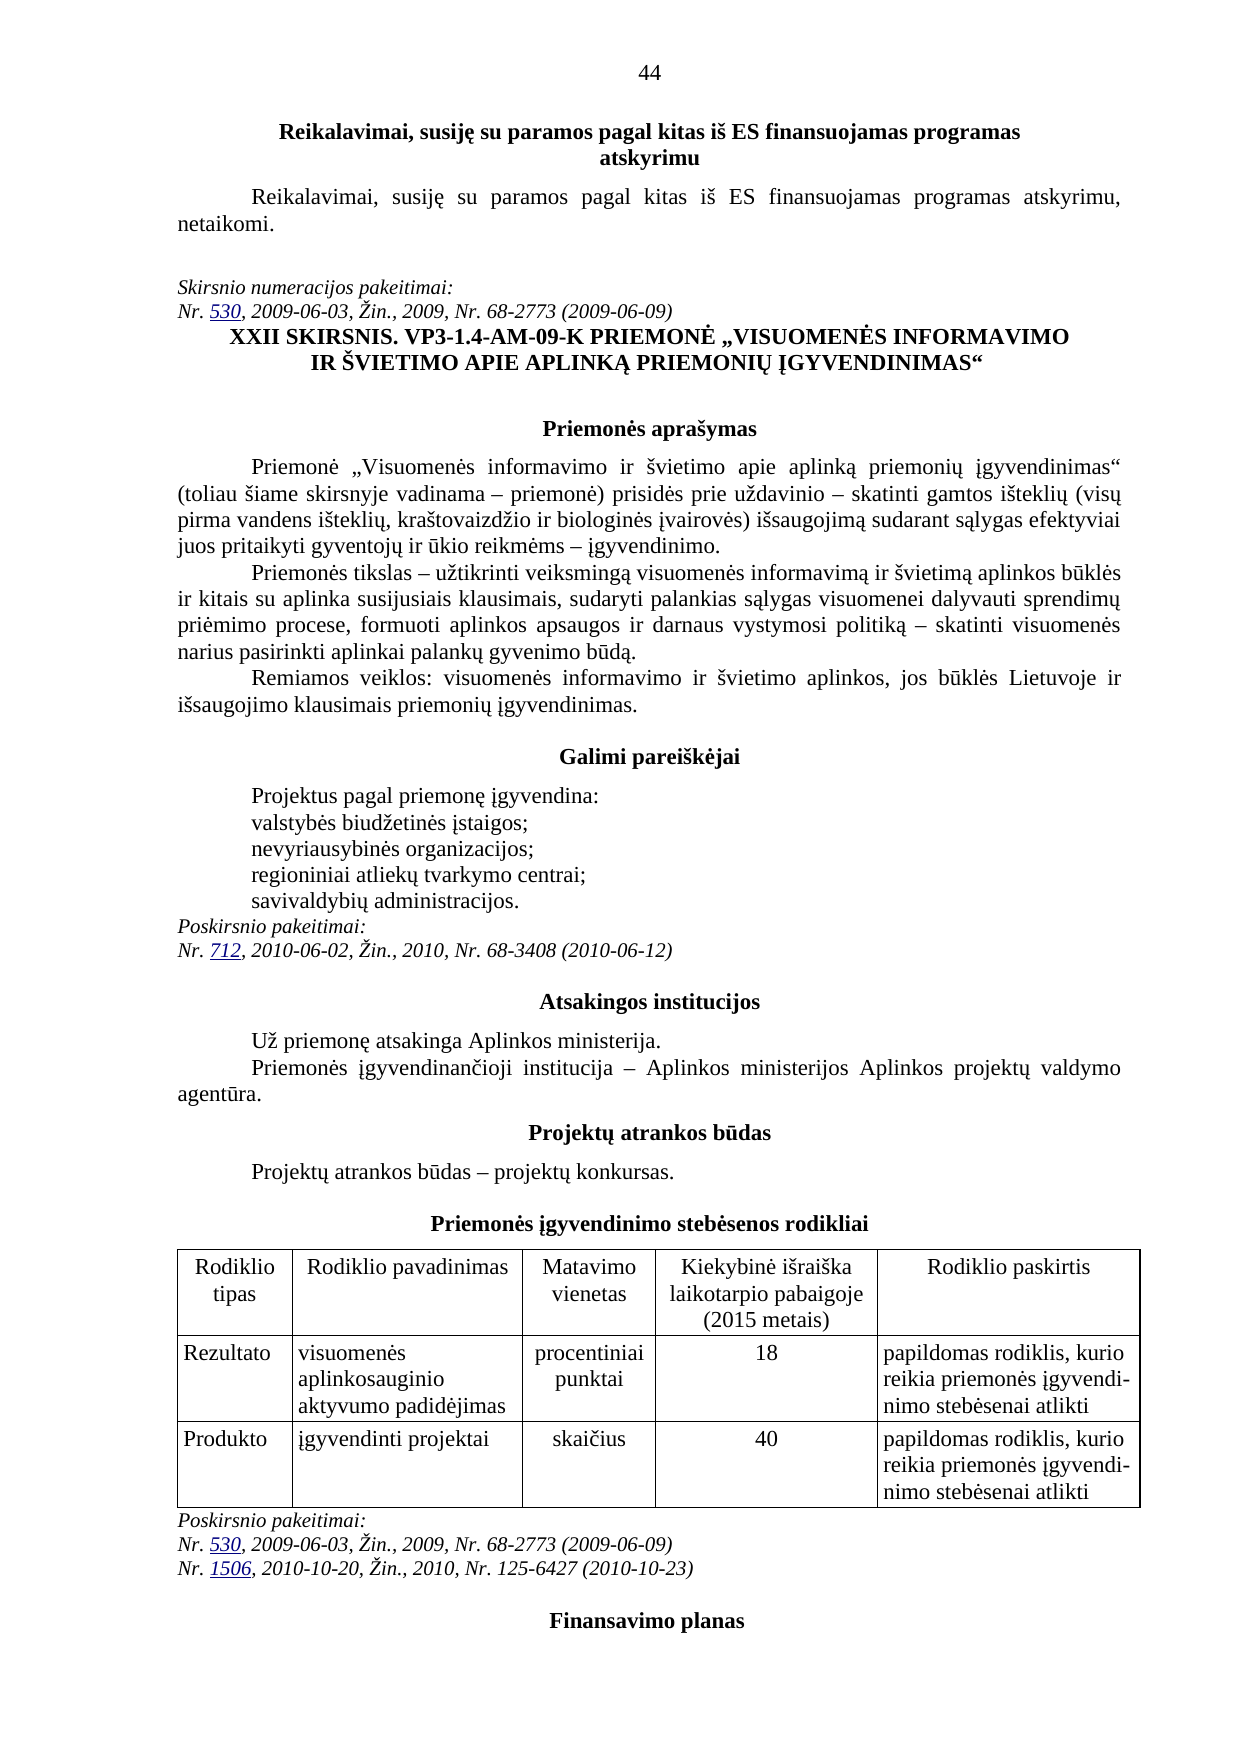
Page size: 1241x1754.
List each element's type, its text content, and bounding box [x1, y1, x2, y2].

text Skirsnio numeracijos pakeitimai: [177, 275, 1122, 299]
table_cell visuomenės aplinkosauginio aktyvumo padidėjimas [293, 1336, 522, 1421]
text Už priemonę atsakinga Aplinkos ministerija. [177, 1027, 1122, 1054]
table_cell procentiniai punktai [523, 1336, 655, 1421]
text Priemonės įgyvendinimo stebėsenos rodikliai [177, 1210, 1122, 1237]
table_cell papildomas rodiklis, kurio reikia priemonės įgyvendi­nimo stebėsenai atlikti [878, 1336, 1139, 1421]
text Poskirsnio pakeitimai: [177, 1508, 1122, 1532]
table_cell įgyvendinti projektai [293, 1422, 522, 1507]
table_cell skaičius [523, 1422, 655, 1507]
text Atsakingos institucijos [177, 988, 1122, 1015]
table_cell Produkto [178, 1422, 292, 1507]
text Priemonė „Visuomenės informavimo ir švietimo apie aplinką priemonių įgyvendinimas“ (toliau šiame skirsnyje vadinama – priemonė) prisidės prie uždavinio – skatinti gamtos išteklių (visų pirma vandens išteklių, kraštovaizdžio ir biologinės įvairovės) išsaugojimą sudarant sąlygas efektyviai juos pritaikyti gyventojų ir ūkio reikmėms – įgyvendinimo. [177, 453, 1122, 559]
text Poskirsnio pakeitimai: [177, 914, 1122, 938]
text Priemonės aprašymas [177, 414, 1122, 441]
text Reikalavimai, susiję su paramos pagal kitas iš ES finansuojamas programas atskyrimu, netaikomi. [177, 183, 1122, 236]
text Nr. 530, 2009-06-03, Žin., 2009, Nr. 68-2773 (2009-06-09) [177, 299, 1122, 323]
text Projektus pagal priemonę įgyvendina: [177, 782, 1122, 808]
text valstybės biudžetinės įstaigos; [177, 808, 1122, 835]
table_cell papildomas rodiklis, kurio reikia priemonės įgyvendi­nimo stebėsenai atlikti [878, 1422, 1139, 1507]
table_cell 40 [656, 1422, 877, 1507]
table_header Rodiklio pavadinimas [293, 1250, 522, 1335]
text regioniniai atliekų tvarkymo centrai; [177, 861, 1122, 888]
text Reikalavimai, susiję su paramos pagal kitas iš ES finansuojamas programas atskyrimu [177, 118, 1122, 171]
table_cell 18 [656, 1336, 877, 1421]
table_header Rodiklio tipas [178, 1250, 292, 1335]
text Projektų atrankos būdas [177, 1119, 1122, 1145]
table_header Kiekybinė išraiška laikotarpio pabaigoje (2015 metais) [656, 1250, 877, 1335]
table_header Rodiklio paskirtis [878, 1250, 1139, 1335]
text Priemonės tikslas – užtikrinti veiksmingą visuomenės informavimą ir švietimą aplinkos būklės ir kitais su aplinka susijusiais klausimais, sudaryti palankias sąlygas visuomenei dalyvauti sprendimų priėmimo procese, formuoti aplinkos apsaugos ir darnaus vystymosi politiką – skatinti visuomenės narius pasirinkti aplinkai palankų gyvenimo būdą. [177, 559, 1122, 664]
table_header Matavimo vienetas [523, 1250, 655, 1335]
text XXII SKIRSNIS. VP3-1.4-AM-09-K PRIEMONĖ „VISUOMENĖS INFORMAVIMO IR ŠVIETIMO APIE APLINKĄ PRIEMONIŲ ĮGYVENDINIMAS“ [177, 323, 1122, 376]
text Projektų atrankos būdas – projektų konkursas. [177, 1158, 1122, 1184]
text Nr. 712, 2010-06-02, Žin., 2010, Nr. 68-3408 (2010-06-12) [177, 938, 1122, 962]
text nevyriausybinės organizacijos; [177, 835, 1122, 861]
text Galimi pareiškėjai [177, 743, 1122, 770]
text Finansavimo planas [177, 1607, 1122, 1633]
table_cell Rezultato [178, 1336, 292, 1421]
text savivaldybių administracijos. [177, 888, 1122, 914]
text Remiamos veiklos: visuomenės informavimo ir švietimo aplinkos, jos būklės Lietuvoje ir išsaugojimo klausimais priemonių įgyvendinimas. [177, 664, 1122, 717]
text Nr. 530, 2009-06-03, Žin., 2009, Nr. 68-2773 (2009-06-09) [177, 1532, 1122, 1556]
text Priemonės įgyvendinančioji institucija – Aplinkos ministerijos Aplinkos projektų valdymo agentūra. [177, 1054, 1122, 1106]
text Nr. 1506, 2010-10-20, Žin., 2010, Nr. 125-6427 (2010-10-23) [177, 1556, 1122, 1580]
